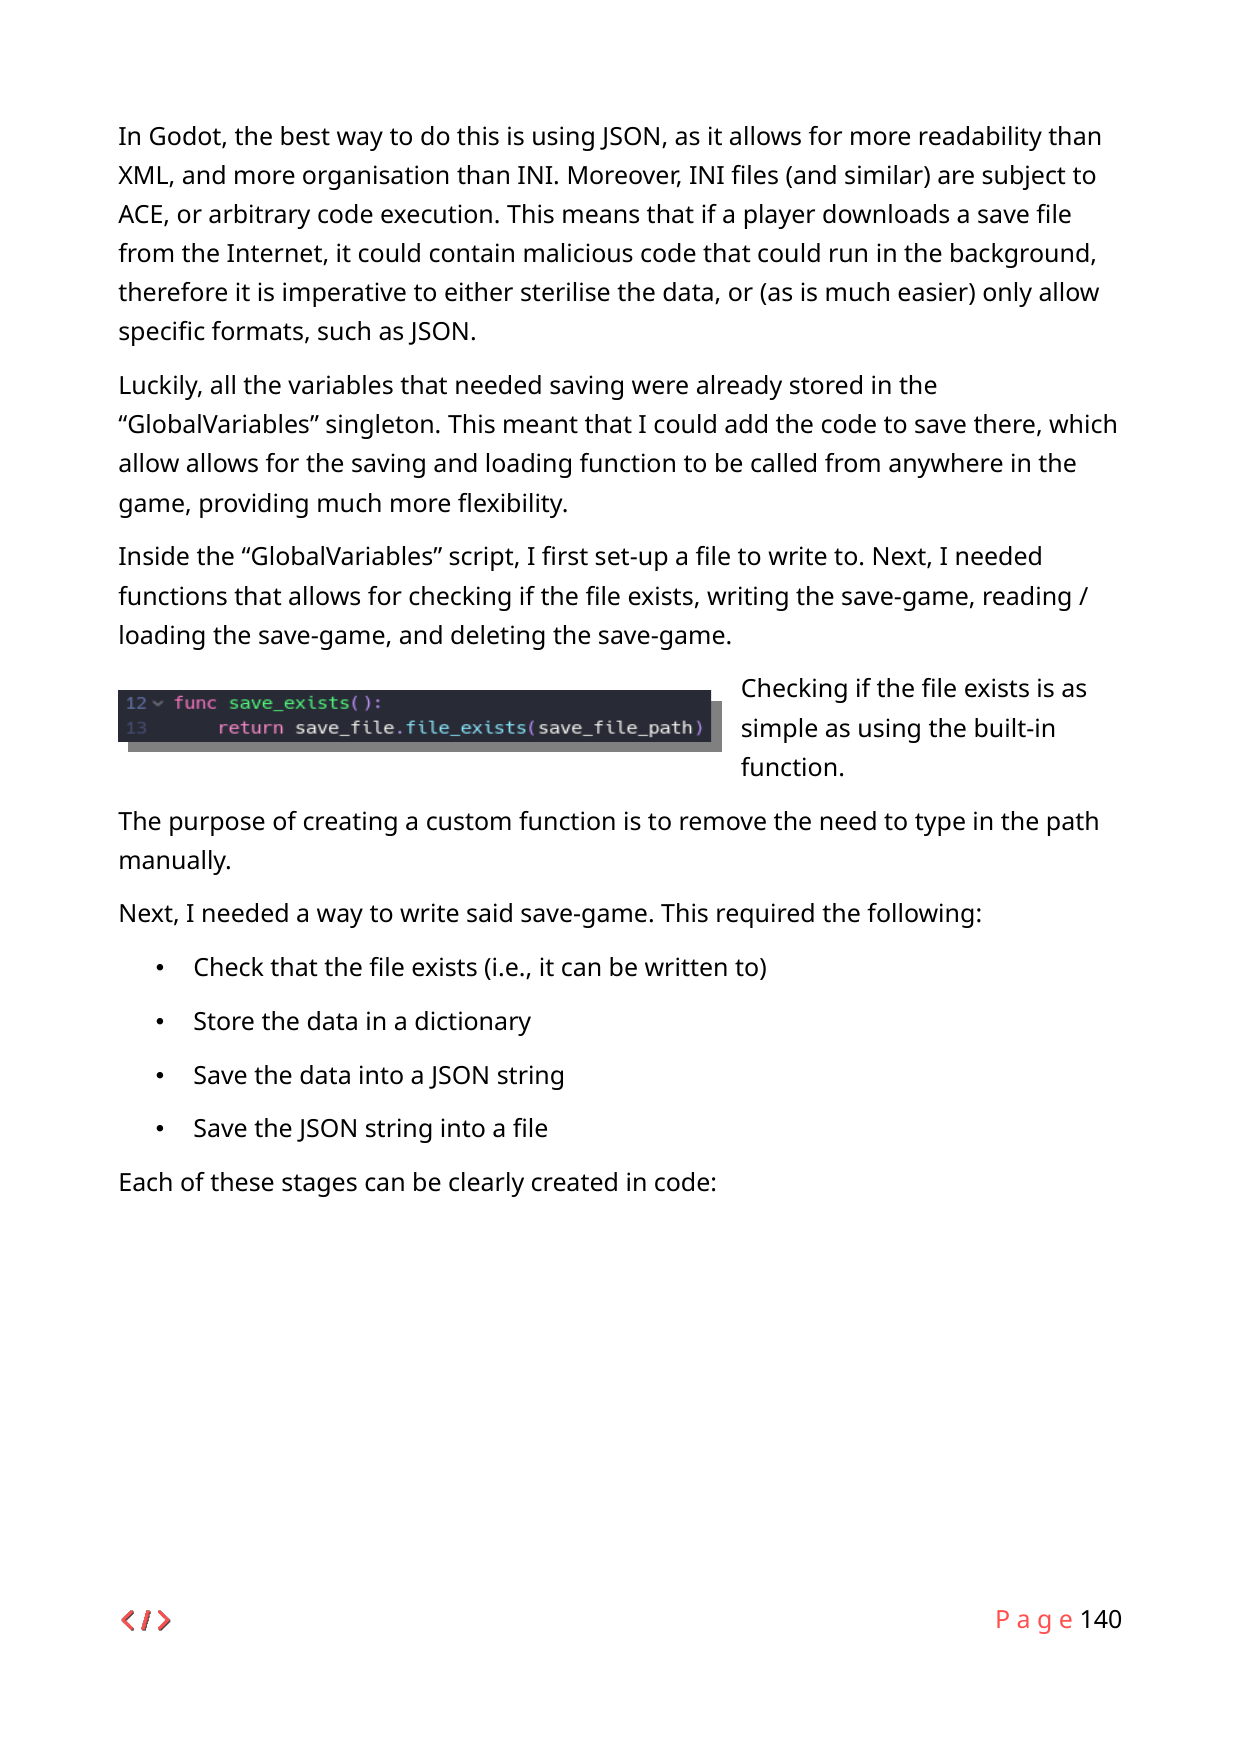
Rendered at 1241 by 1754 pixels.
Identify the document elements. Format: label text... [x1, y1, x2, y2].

text Each of these stages can be clearly created in code: [118, 1165, 1122, 1199]
text Next, I needed a way to write said save-game. This required the following: [118, 896, 1122, 930]
text In Godot, the best way to do this is using JSON, as it allows for more readability than XML, and more organisation than INI. Moreover, INI files (and similar) are subject to ACE, or arbitrary code execution. This means that if a player downloads a save file from the Internet, it could contain malicious code that could run in the background, therefore it is imperative to either sterilise the data, or (as is much easier) only allow specific formats, such as JSON. [118, 118, 1122, 348]
text The purpose of creating a custom function is to remove the need to type in the path manually. [118, 803, 1122, 876]
list Store the data in a dictionary [156, 1003, 1122, 1038]
text Checking if the file exists is as simple as using the built-in function. [118, 671, 1122, 783]
text Luckily, all the variables that needed saving were already stored in the “GlobalVariables” singleton. This meant that I could add the code to save there, which allow allows for the saving and loading function to be called from anywhere in the game, providing much more flexibility. [118, 368, 1122, 519]
picture [118, 690, 712, 742]
list Save the JSON string into a file [156, 1111, 1122, 1145]
list Save the data into a JSON string [156, 1057, 1122, 1091]
text Inside the “GlobalVariables” script, I first set-up a file to write to. Next, I needed functions that allows for checking if the file exists, writing the save-game, reading / loading the save-game, and deleting the save-game. [118, 539, 1122, 651]
picture [116, 1591, 175, 1649]
list Check that the file exists (i.e., it can be written to) [156, 950, 1122, 984]
